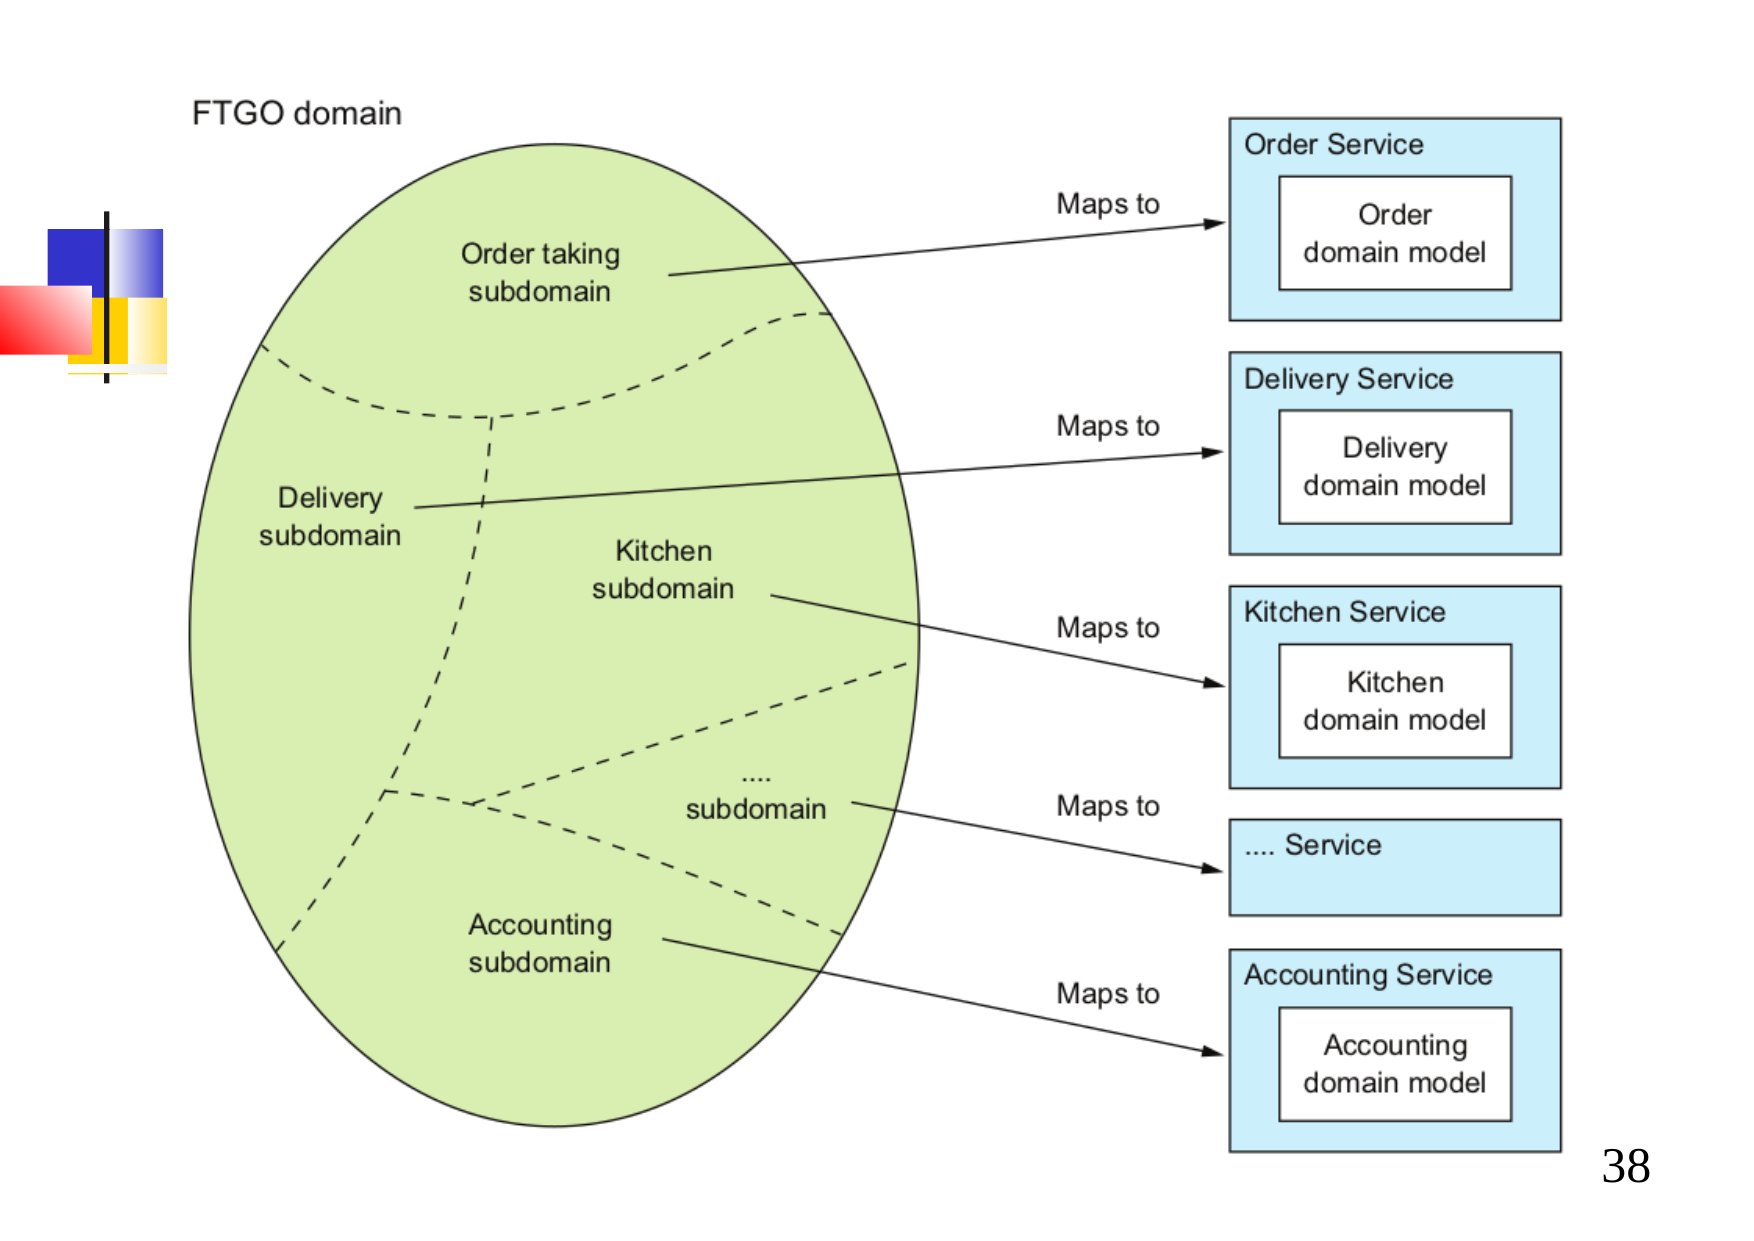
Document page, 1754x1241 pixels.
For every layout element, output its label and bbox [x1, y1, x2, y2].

picture [167, 59, 1593, 1185]
